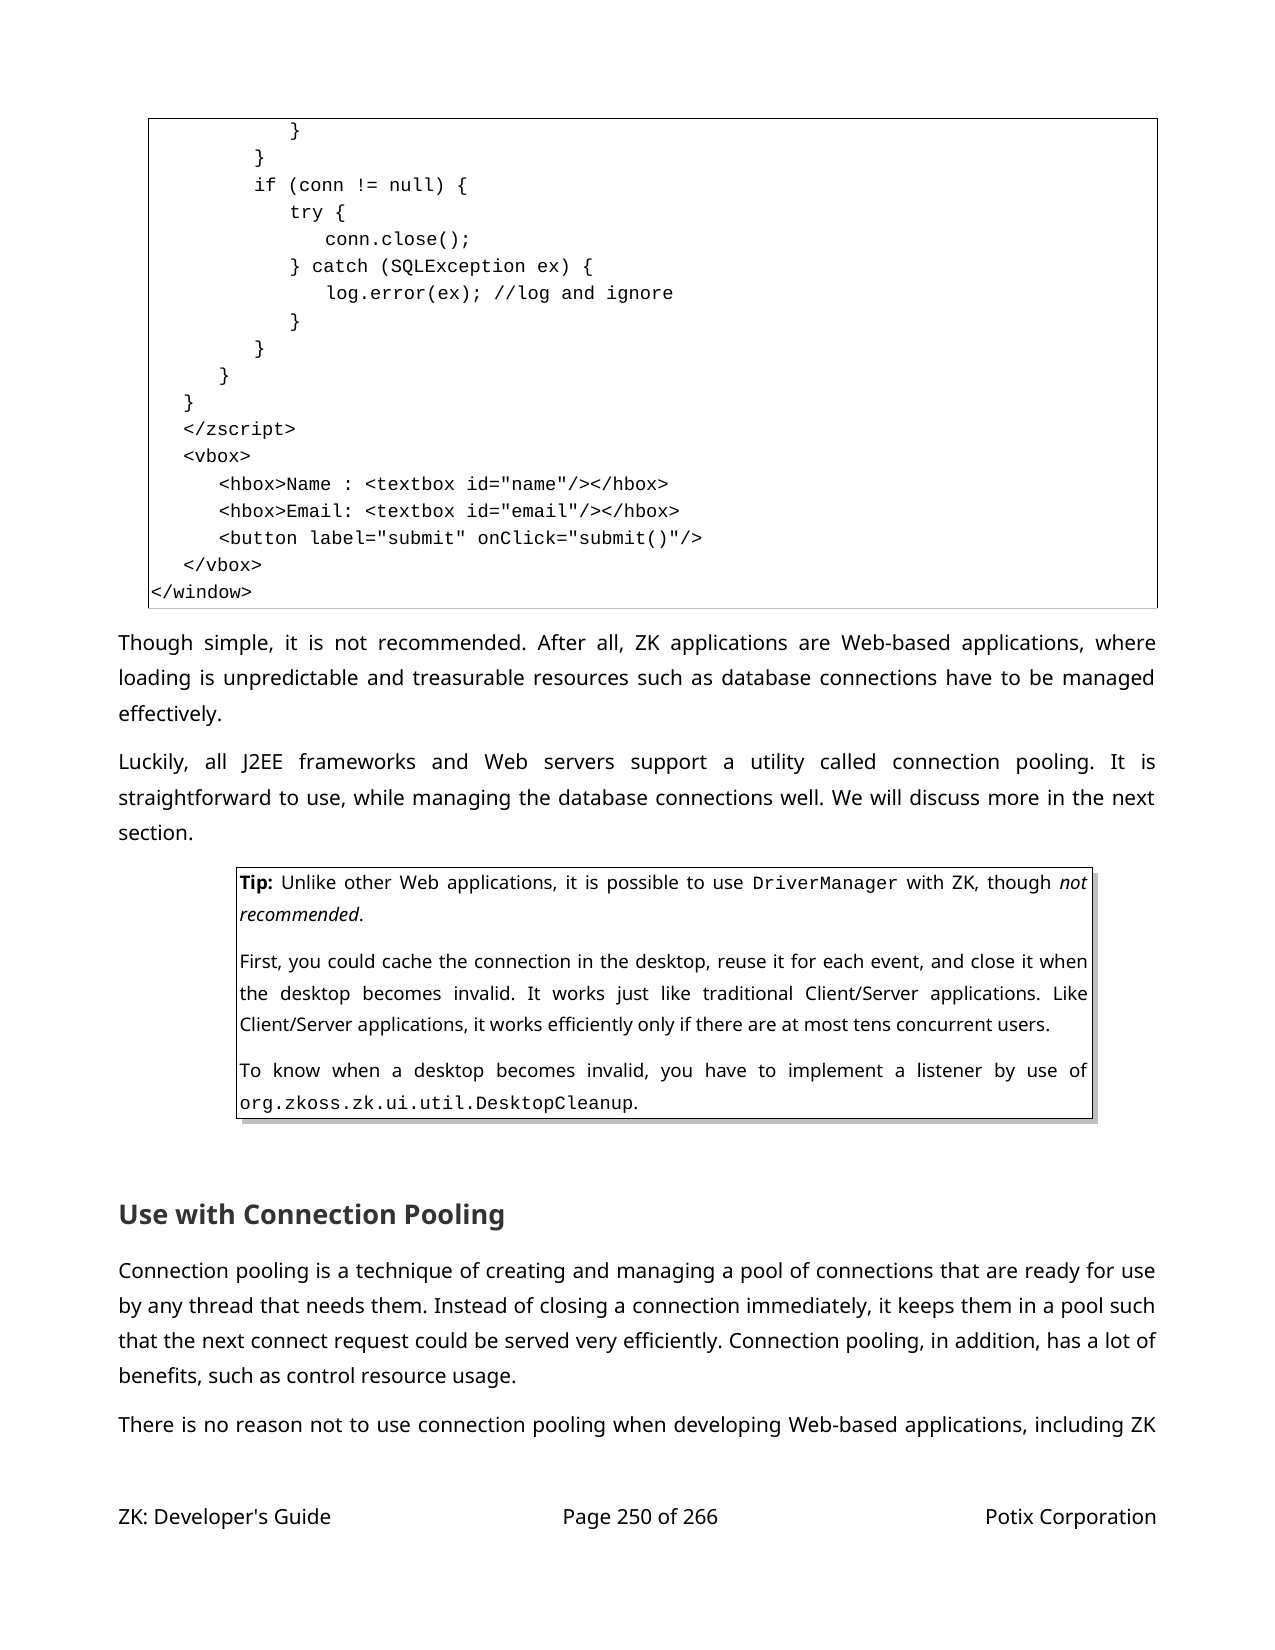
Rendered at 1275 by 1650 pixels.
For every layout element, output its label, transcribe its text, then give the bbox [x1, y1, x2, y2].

text Tip: Unlike other Web applications, it is possible to use DriverManager with ZK, though not recommended. [237, 868, 1092, 927]
text if (conn != null) { [149, 172, 1157, 197]
text First, you could cache the connection in the desktop, reuse it for each event, and close it when the desktop becomes invalid. It works just like traditional Client/Server applications. Like Client/Server applications, it works efficiently only if there are at most tens concurrent users. [237, 945, 1092, 1037]
text } [149, 119, 1157, 142]
text log.error(ex); //log and ignore [149, 281, 1157, 306]
text Connection pooling is a technique of creating and managing a pool of connections that are ready for use by any thread that needs them. Instead of closing a connection immediately, it keeps them in a pool such that the next connect request could be served very efficiently. Connection pooling, in addition, has a lot of benefits, such as control resource usage. [118, 1256, 1157, 1389]
text } [149, 308, 1157, 333]
text } [149, 363, 1157, 387]
text There is no reason not to use connection pooling when developing Web-based applications, including ZK [118, 1410, 1157, 1438]
text <hbox>Name : <textbox id="name"/></hbox> [149, 472, 1157, 496]
text Luckily, all J2EE frameworks and Web servers support a utility called connection pooling. It is straightforward to use, while managing the database connections well. We will discuss more in the next section. [118, 747, 1157, 846]
text <vbox> [149, 444, 1157, 469]
text <button label="submit" onClick="submit()"/> [149, 526, 1157, 550]
text } [149, 390, 1157, 414]
text </zscript> [149, 417, 1157, 441]
text Though simple, it is not recommended. After all, ZK applications are Web-based applications, where loading is unpredictable and treasurable resources such as database connections have to be managed effectively. [118, 628, 1157, 727]
text } [149, 145, 1157, 169]
text } [149, 336, 1157, 360]
subtitle Use with Connection Pooling [118, 1195, 1157, 1232]
text try { [149, 200, 1157, 224]
text conn.close(); [149, 227, 1157, 251]
text </vbox> [149, 553, 1157, 577]
text To know when a desktop becomes invalid, you have to implement a listener by use of org.zkoss.zk.ui.util.DesktopCleanup. [237, 1055, 1092, 1118]
text </window> [149, 580, 1157, 608]
text } catch (SQLException ex) { [149, 254, 1157, 278]
text <hbox>Email: <textbox id="email"/></hbox> [149, 499, 1157, 523]
